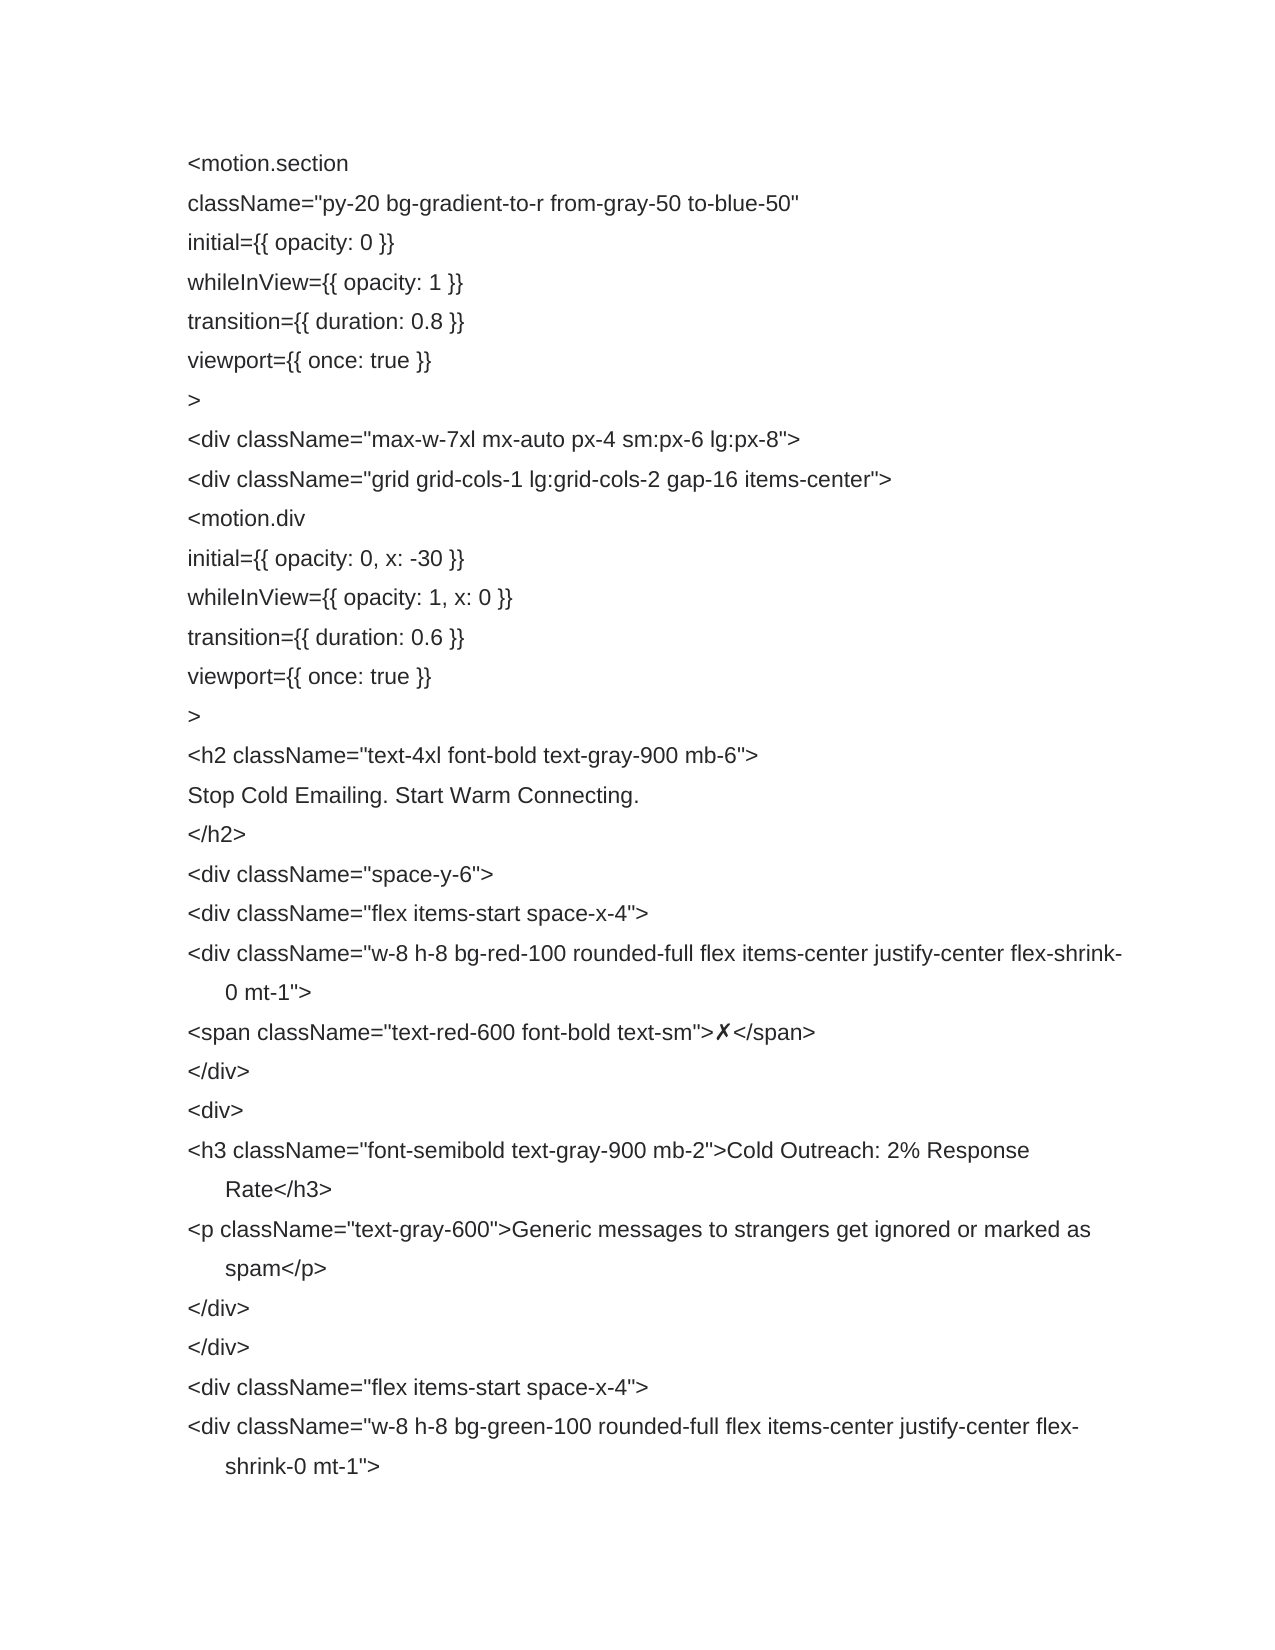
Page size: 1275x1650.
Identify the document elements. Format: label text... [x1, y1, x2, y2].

list <span className="text-red-600 font-bold text-sm">✗</span> [187, 1018, 1125, 1045]
list viewport={{ once: true }} [187, 347, 1125, 374]
list <p className="text-gray-600">Generic messages to strangers get ignored or marked as spam</p> [187, 1216, 1125, 1282]
list transition={{ duration: 0.8 }} [187, 308, 1125, 334]
list <div className="flex items-start space-x-4"> [187, 900, 1125, 926]
list <motion.section [187, 150, 1125, 176]
list </div> [187, 1334, 1125, 1361]
list > [187, 703, 1125, 729]
list <div className="space-y-6"> [187, 861, 1125, 887]
list initial={{ opacity: 0, x: -30 }} [187, 545, 1125, 571]
list <h3 className="font-semibold text-gray-900 mb-2">Cold Outreach: 2% Response Rate</h3> [187, 1137, 1125, 1203]
list <motion.div [187, 505, 1125, 532]
list </h2> [187, 821, 1125, 847]
list <div className="grid grid-cols-1 lg:grid-cols-2 gap-16 items-center"> [187, 466, 1125, 492]
list </div> [187, 1295, 1125, 1321]
list whileInView={{ opacity: 1 }} [187, 268, 1125, 295]
list whileInView={{ opacity: 1, x: 0 }} [187, 584, 1125, 611]
list </div> [187, 1058, 1125, 1084]
list > [187, 387, 1125, 413]
list <div className="w-8 h-8 bg-red-100 rounded-full flex items-center justify-center flex-shrink-0 mt-1"> [187, 939, 1125, 1005]
list <div className="w-8 h-8 bg-green-100 rounded-full flex items-center justify-center flex-shrink-0 mt-1"> [187, 1413, 1125, 1479]
list className="py-20 bg-gradient-to-r from-gray-50 to-blue-50" [187, 189, 1125, 216]
list Stop Cold Emailing. Start Warm Connecting. [187, 782, 1125, 808]
list <div className="flex items-start space-x-4"> [187, 1374, 1125, 1400]
list <div className="max-w-7xl mx-auto px-4 sm:px-6 lg:px-8"> [187, 426, 1125, 453]
list viewport={{ once: true }} [187, 663, 1125, 689]
list initial={{ opacity: 0 }} [187, 229, 1125, 255]
list <div> [187, 1097, 1125, 1124]
list transition={{ duration: 0.6 }} [187, 624, 1125, 650]
list <h2 className="text-4xl font-bold text-gray-900 mb-6"> [187, 742, 1125, 768]
